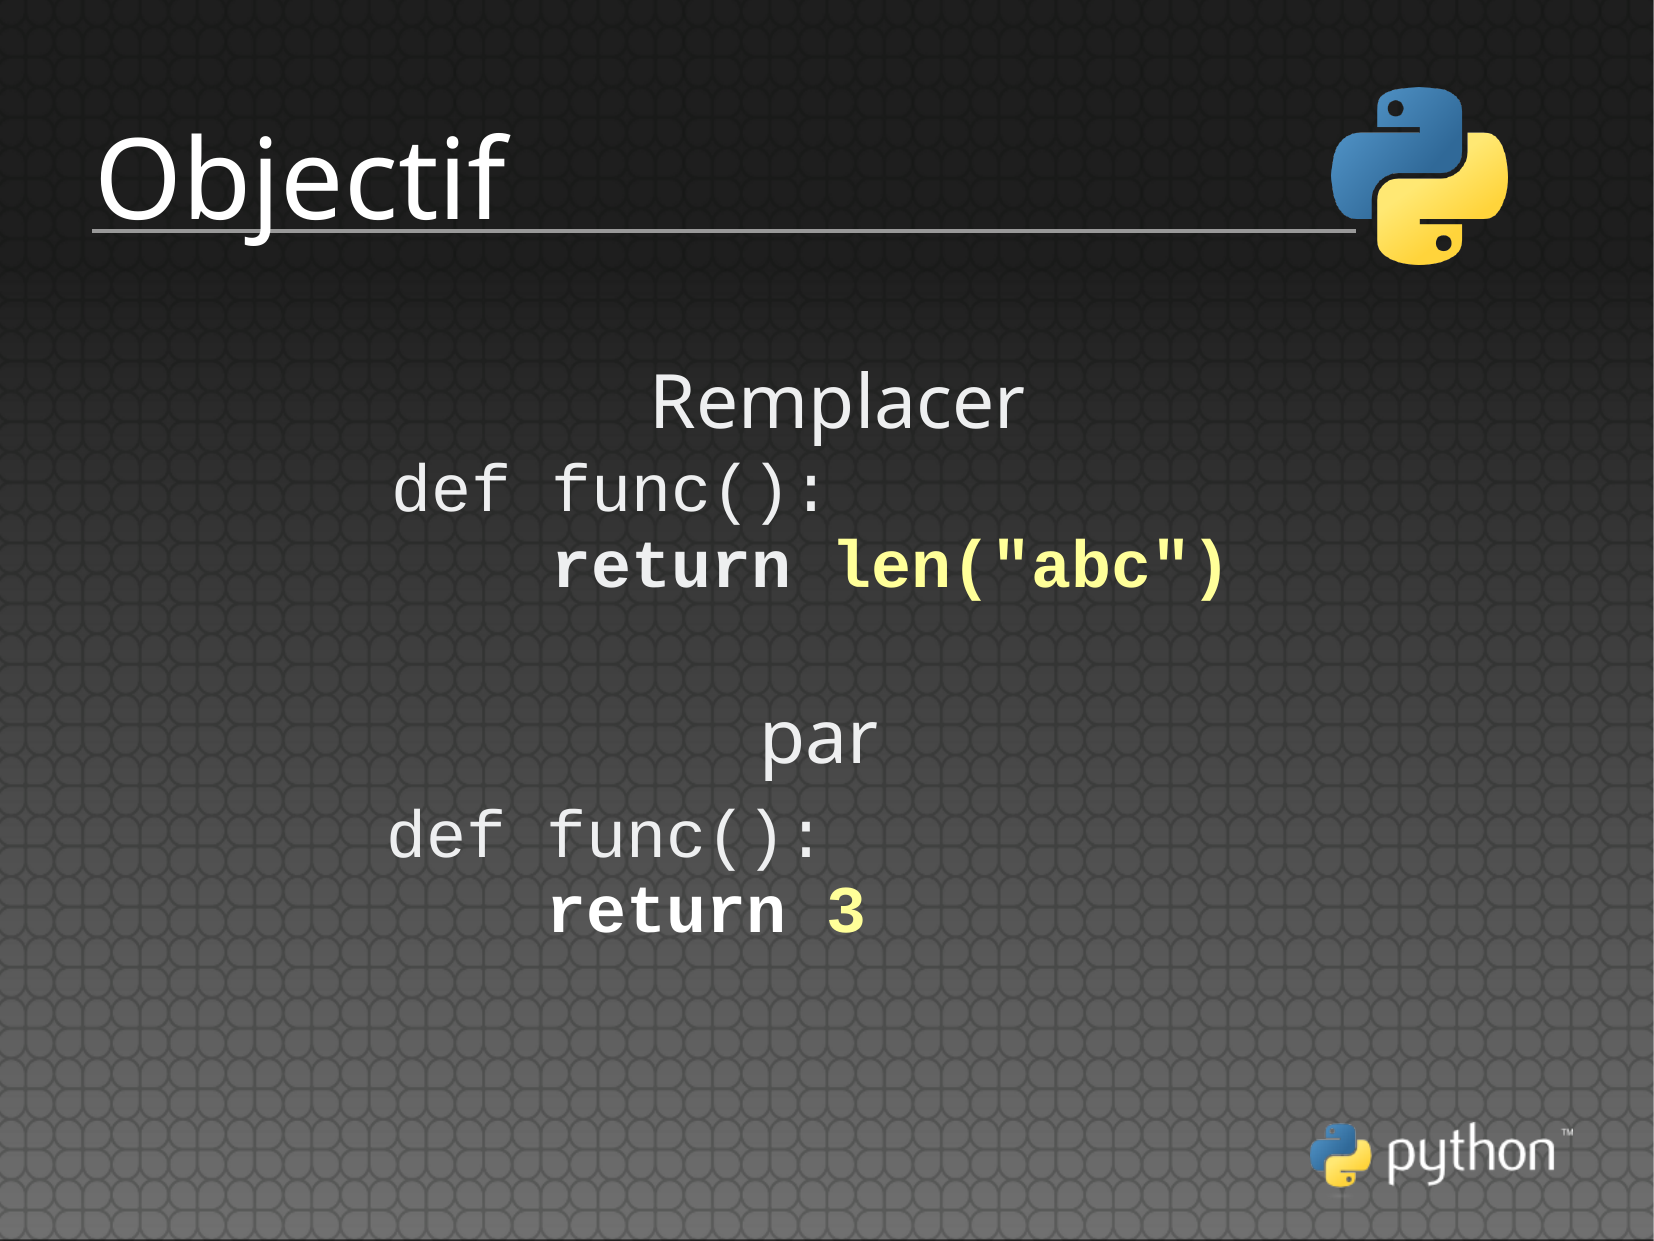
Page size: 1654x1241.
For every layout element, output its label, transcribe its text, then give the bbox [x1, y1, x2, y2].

list def func(): return len("abc") [391, 456, 1532, 551]
picture [0, 0, 1654, 1241]
list Remplacer [120, 216, 1555, 399]
list def func(): return 3 [386, 801, 1527, 1039]
title Objectif [94, 100, 1426, 251]
list par [75, 551, 1564, 797]
